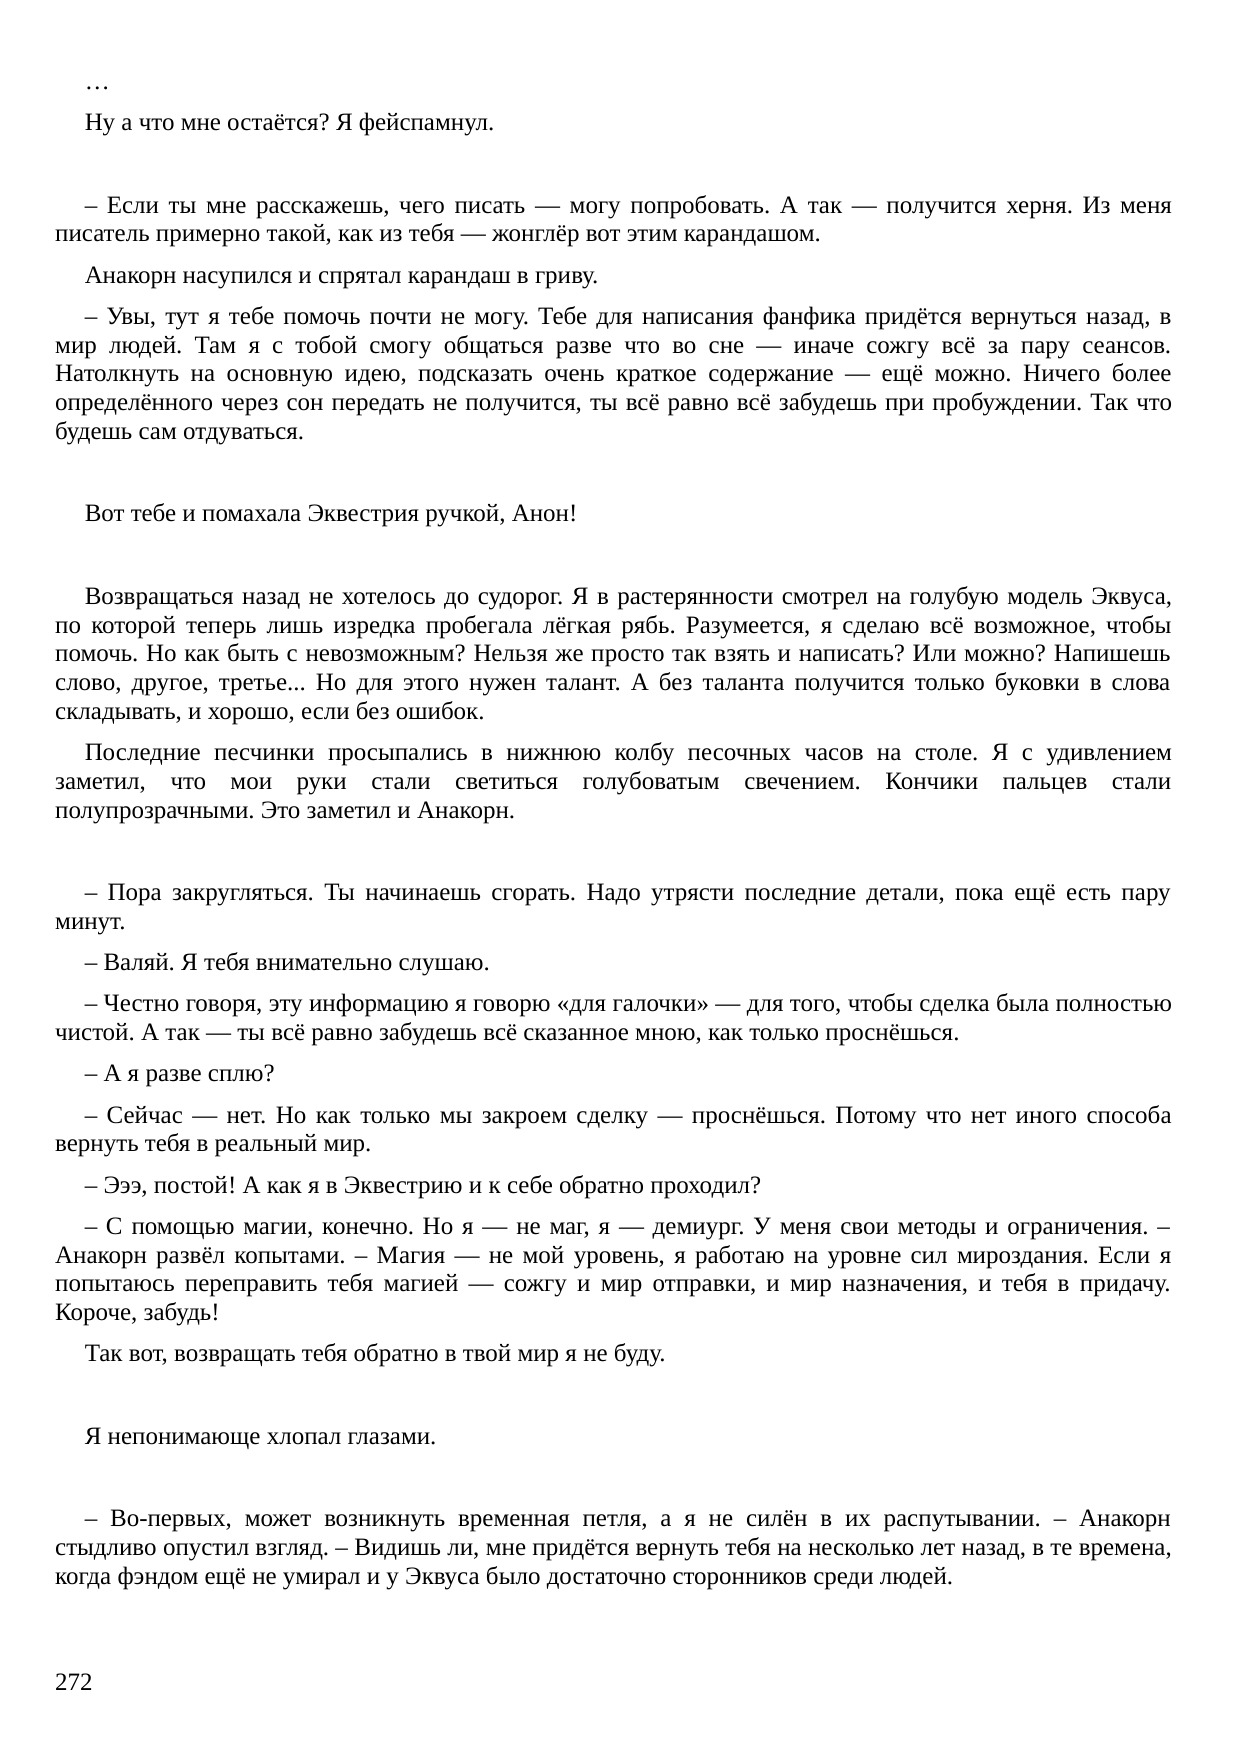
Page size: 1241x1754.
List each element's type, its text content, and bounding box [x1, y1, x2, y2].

text – Валяй. Я тебя внимательно слушаю. [55, 947, 1173, 976]
text – Во-первых, может возникнуть временная петля, а я не силён в их распутывании. – Анакорн стыдливо опустил взгляд. – Видишь ли, мне придётся вернуть тебя на несколько лет назад, в те времена, когда фэндом ещё не умирал и у Эквуса было достаточно сторонников среди людей. [55, 1503, 1173, 1590]
text Вот тебе и помахала Эквестрия ручкой, Анон! [55, 498, 1173, 527]
text Последние песчинки просыпались в нижнюю колбу песочных часов на столе. Я с удивлением заметил, что мои руки стали светиться голубоватым свечением. Кончики пальцев стали полупрозрачными. Это заметил и Анакорн. [55, 737, 1173, 823]
text – Если ты мне расскажешь, чего писать — могу попробовать. А так — получится херня. Из меня писатель примерно такой, как из тебя — жонглёр вот этим карандашом. [55, 190, 1173, 247]
text – Пора закругляться. Ты начинаешь сгорать. Надо утрясти последние детали, пока ещё есть пару минут. [55, 877, 1173, 935]
text Ну а что мне остаётся? Я фейспамнул. [55, 107, 1173, 136]
text – А я разве сплю? [55, 1058, 1173, 1087]
text Возвращаться назад не хотелось до судорог. Я в растерянности смотрел на голубую модель Эквуса, по которой теперь лишь изредка пробегала лёгкая рябь. Разумеется, я сделаю всё возможное, чтобы помочь. Но как быть с невозможным? Нельзя же просто так взять и написать? Или можно? Напишешь слово, другое, третье... Но для этого нужен талант. А без таланта получится только буковки в слова складывать, и хорошо, если без ошибок. [55, 581, 1173, 725]
text – Честно говоря, эту информацию я говорю «для галочки» — для того, чтобы сделка была полностью чистой. А так — ты всё равно забудешь всё сказанное мною, как только проснёшься. [55, 988, 1173, 1046]
text – С помощью магии, конечно. Но я — не маг, я — демиург. У меня свои методы и ограничения. – Анакорн развёл копытами. – Магия — не мой уровень, я работаю на уровне сил мироздания. Если я попытаюсь переправить тебя магией — сожгу и мир отправки, и мир назначения, и тебя в придачу. Короче, забудь! [55, 1211, 1173, 1326]
text Анакорн насупился и спрятал карандаш в гриву. [55, 260, 1173, 288]
text Так вот, возвращать тебя обратно в твой мир я не буду. [55, 1338, 1173, 1367]
text – Эээ, постой! А как я в Эквестрию и к себе обратно проходил? [55, 1170, 1173, 1198]
text … [55, 66, 1173, 95]
text Я непонимающе хлопал глазами. [55, 1421, 1173, 1450]
text – Сейчас — нет. Но как только мы закроем сделку — проснёшься. Потому что нет иного способа вернуть тебя в реальный мир. [55, 1100, 1173, 1157]
text – Увы, тут я тебе помочь почти не могу. Тебе для написания фанфика придётся вернуться назад, в мир людей. Там я с тобой смогу общаться разве что во сне — иначе сожгу всё за пару сеансов. Натолкнуть на основную идею, подсказать очень краткое содержание — ещё можно. Ничего более определённого через сон передать не получится, ты всё равно всё забудешь при пробуждении. Так что будешь сам отдуваться. [55, 301, 1173, 445]
